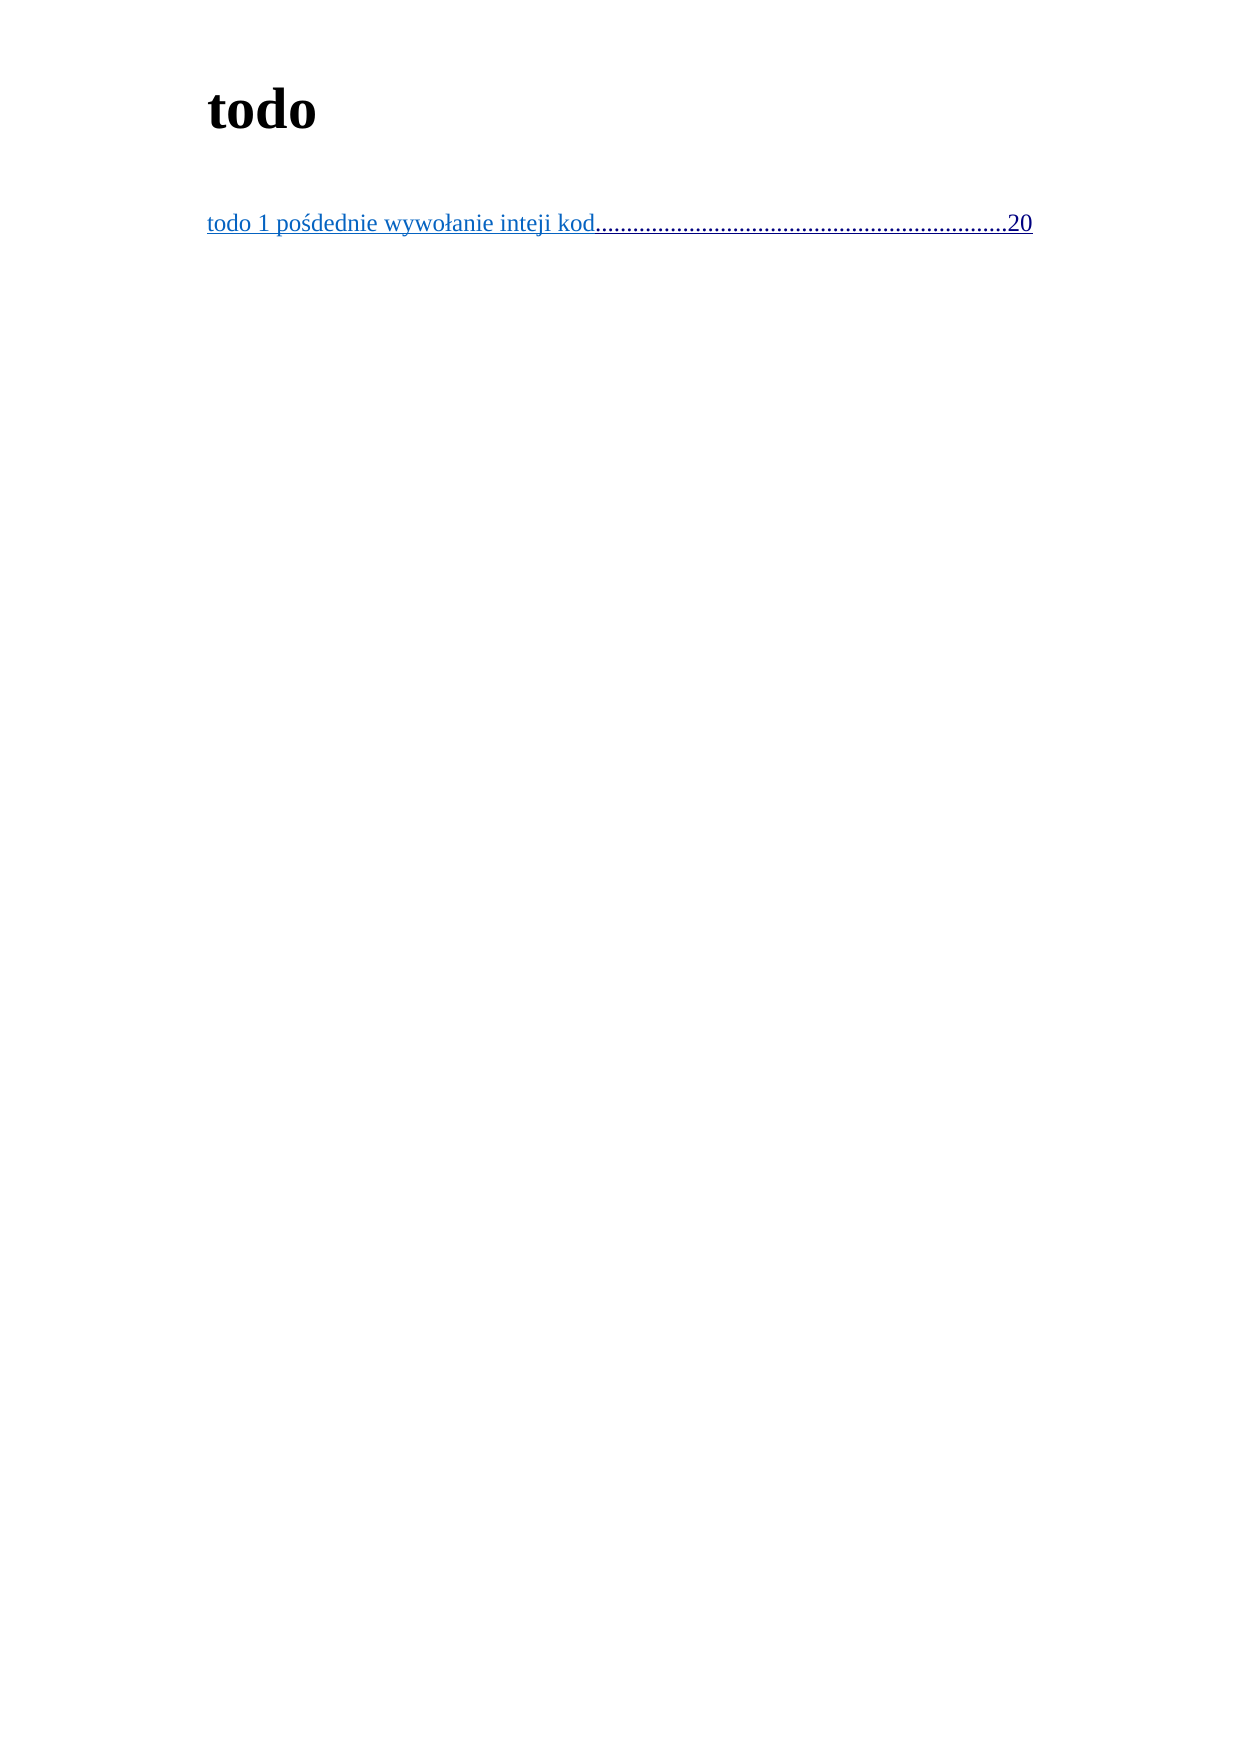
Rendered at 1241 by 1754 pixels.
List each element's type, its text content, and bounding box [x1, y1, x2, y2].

text todo [207, 74, 1033, 141]
text todo 1 pośdednie wywołanie inteji kod 20 [207, 208, 1033, 233]
